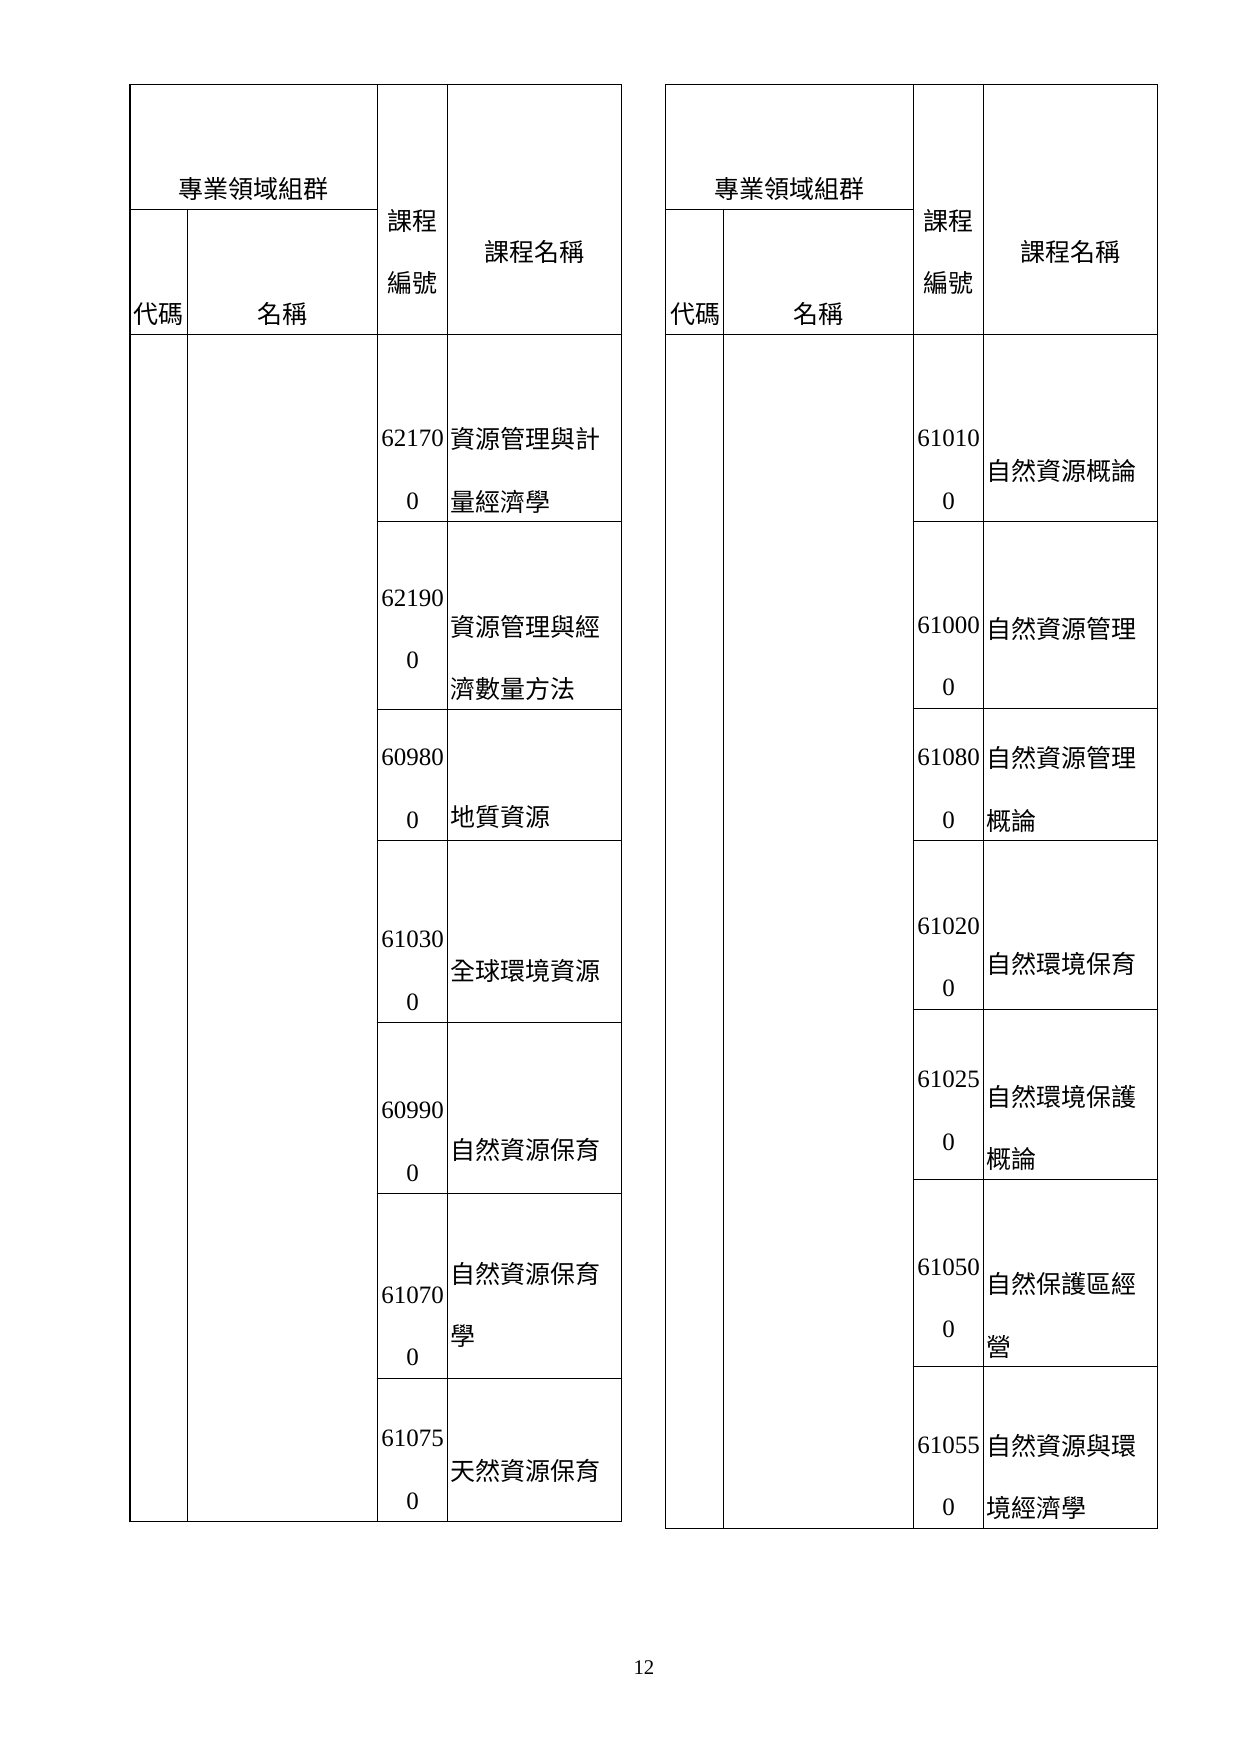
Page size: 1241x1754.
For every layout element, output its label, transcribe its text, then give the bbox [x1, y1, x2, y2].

table_cell 621900 [378, 522, 447, 709]
table_cell 610800 [914, 709, 983, 840]
table_cell 自然資源保育學 [448, 1194, 621, 1377]
table_cell 609800 [378, 710, 447, 840]
table_cell 610750 [378, 1379, 447, 1521]
table_cell 名稱 [724, 210, 913, 334]
table_cell 代碼 [666, 210, 723, 334]
table_header 專業領域組群 [666, 85, 913, 209]
table_cell 名稱 [188, 210, 377, 334]
table_cell 自然環境保護概論 [984, 1010, 1157, 1178]
table_header 課程名稱 [984, 85, 1157, 334]
table_cell [188, 335, 377, 1521]
table_cell 610250 [914, 1010, 983, 1178]
table_cell 自然資源管理概論 [984, 709, 1157, 840]
table_cell 地質資源 [448, 710, 621, 840]
table_header 課程名稱 [448, 85, 621, 334]
table_cell 610300 [378, 841, 447, 1022]
table_cell 610000 [914, 522, 983, 708]
table_cell 610700 [378, 1194, 447, 1377]
table_header 課程編號 [378, 85, 447, 334]
table_cell 全球環境資源 [448, 841, 621, 1022]
table_cell 自然保護區經營 [984, 1180, 1157, 1366]
table_cell 自然資源管理 [984, 522, 1157, 708]
table_cell 610500 [914, 1180, 983, 1366]
table_cell 610550 [914, 1367, 983, 1527]
table_cell 自然資源概論 [984, 335, 1157, 521]
table_cell 資源管理與計量經濟學 [448, 335, 621, 521]
table_cell [131, 335, 187, 1521]
table_cell 610200 [914, 841, 983, 1009]
table_cell 621700 [378, 335, 447, 521]
table_cell 自然資源保育 [448, 1023, 621, 1193]
table_cell 代碼 [131, 210, 187, 334]
table_cell 609900 [378, 1023, 447, 1193]
table_cell 自然環境保育 [984, 841, 1157, 1009]
table_cell [724, 335, 913, 1527]
table_cell 610100 [914, 335, 983, 521]
table_cell 資源管理與經濟數量方法 [448, 522, 621, 709]
table_cell [666, 335, 723, 1527]
table_cell 天然資源保育 [448, 1379, 621, 1521]
table_header 課程編號 [914, 85, 983, 334]
table_cell 自然資源與環境經濟學 [984, 1367, 1157, 1527]
table_header 專業領域組群 [131, 85, 377, 209]
